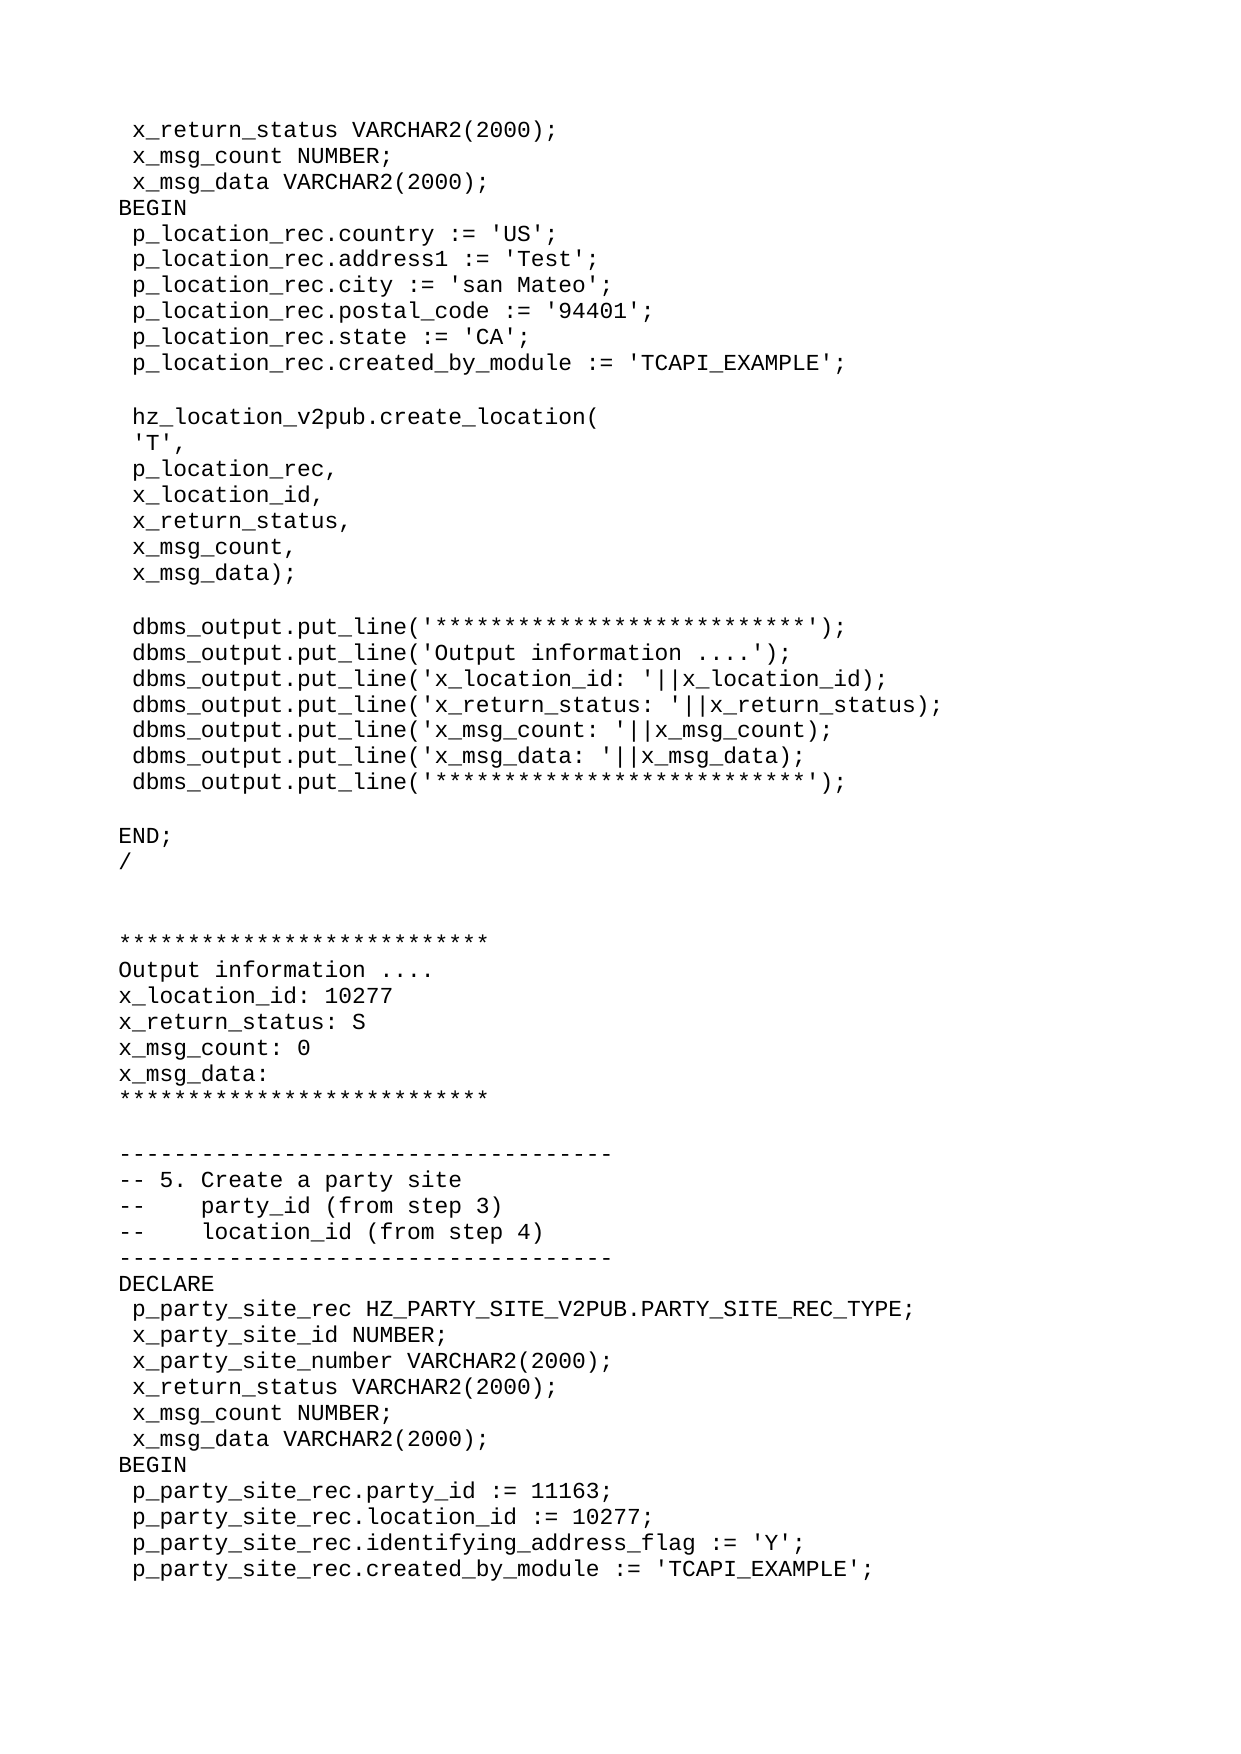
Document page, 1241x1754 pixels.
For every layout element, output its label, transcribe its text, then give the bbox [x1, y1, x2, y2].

text ------------------------------------ [118, 1246, 1122, 1272]
text p_location_rec.address1 := 'Test'; [118, 248, 1122, 274]
text dbms_output.put_line('***************************'); [118, 615, 1122, 641]
text x_return_status: S [118, 1010, 1122, 1036]
text x_location_id: 10277 [118, 984, 1122, 1010]
text p_location_rec.country := 'US'; [118, 222, 1122, 248]
text x_return_status VARCHAR2(2000); [118, 118, 1122, 144]
text p_party_site_rec HZ_PARTY_SITE_V2PUB.PARTY_SITE_REC_TYPE; [118, 1298, 1122, 1324]
text -- 5. Create a party site [118, 1168, 1122, 1194]
text *************************** [118, 1088, 1122, 1114]
text Output information .... [118, 958, 1122, 984]
text x_party_site_id NUMBER; [118, 1324, 1122, 1350]
text p_location_rec, [118, 457, 1122, 483]
text x_msg_count: 0 [118, 1036, 1122, 1062]
text x_party_site_number VARCHAR2(2000); [118, 1350, 1122, 1376]
text x_msg_count, [118, 535, 1122, 561]
text x_msg_data: [118, 1062, 1122, 1088]
text dbms_output.put_line('x_msg_data: '||x_msg_data); [118, 745, 1122, 771]
text -- party_id (from step 3) [118, 1194, 1122, 1220]
text dbms_output.put_line('Output information ....'); [118, 641, 1122, 667]
text x_return_status, [118, 509, 1122, 535]
text x_msg_count NUMBER; [118, 1402, 1122, 1427]
text END; [118, 825, 1122, 851]
text x_msg_data); [118, 561, 1122, 587]
text -- location_id (from step 4) [118, 1220, 1122, 1246]
text x_return_status VARCHAR2(2000); [118, 1376, 1122, 1402]
text p_party_site_rec.identifying_address_flag := 'Y'; [118, 1531, 1122, 1557]
text dbms_output.put_line('x_msg_count: '||x_msg_count); [118, 719, 1122, 745]
text p_party_site_rec.location_id := 10277; [118, 1505, 1122, 1531]
text p_location_rec.created_by_module := 'TCAPI_EXAMPLE'; [118, 352, 1122, 377]
text dbms_output.put_line('x_location_id: '||x_location_id); [118, 667, 1122, 693]
text x_msg_data VARCHAR2(2000); [118, 1427, 1122, 1453]
text p_location_rec.state := 'CA'; [118, 326, 1122, 352]
text x_msg_count NUMBER; [118, 144, 1122, 170]
text x_msg_data VARCHAR2(2000); [118, 170, 1122, 196]
text p_location_rec.city := 'san Mateo'; [118, 274, 1122, 300]
text dbms_output.put_line('***************************'); [118, 771, 1122, 797]
text dbms_output.put_line('x_return_status: '||x_return_status); [118, 693, 1122, 719]
text / [118, 851, 1122, 877]
text p_party_site_rec.party_id := 11163; [118, 1479, 1122, 1505]
text p_party_site_rec.created_by_module := 'TCAPI_EXAMPLE'; [118, 1557, 1122, 1583]
text DECLARE [118, 1272, 1122, 1298]
text BEGIN [118, 1453, 1122, 1479]
text ------------------------------------ [118, 1142, 1122, 1168]
text BEGIN [118, 196, 1122, 222]
text *************************** [118, 933, 1122, 958]
text hz_location_v2pub.create_location( [118, 406, 1122, 431]
text 'T', [118, 431, 1122, 457]
text p_location_rec.postal_code := '94401'; [118, 300, 1122, 326]
text x_location_id, [118, 483, 1122, 509]
